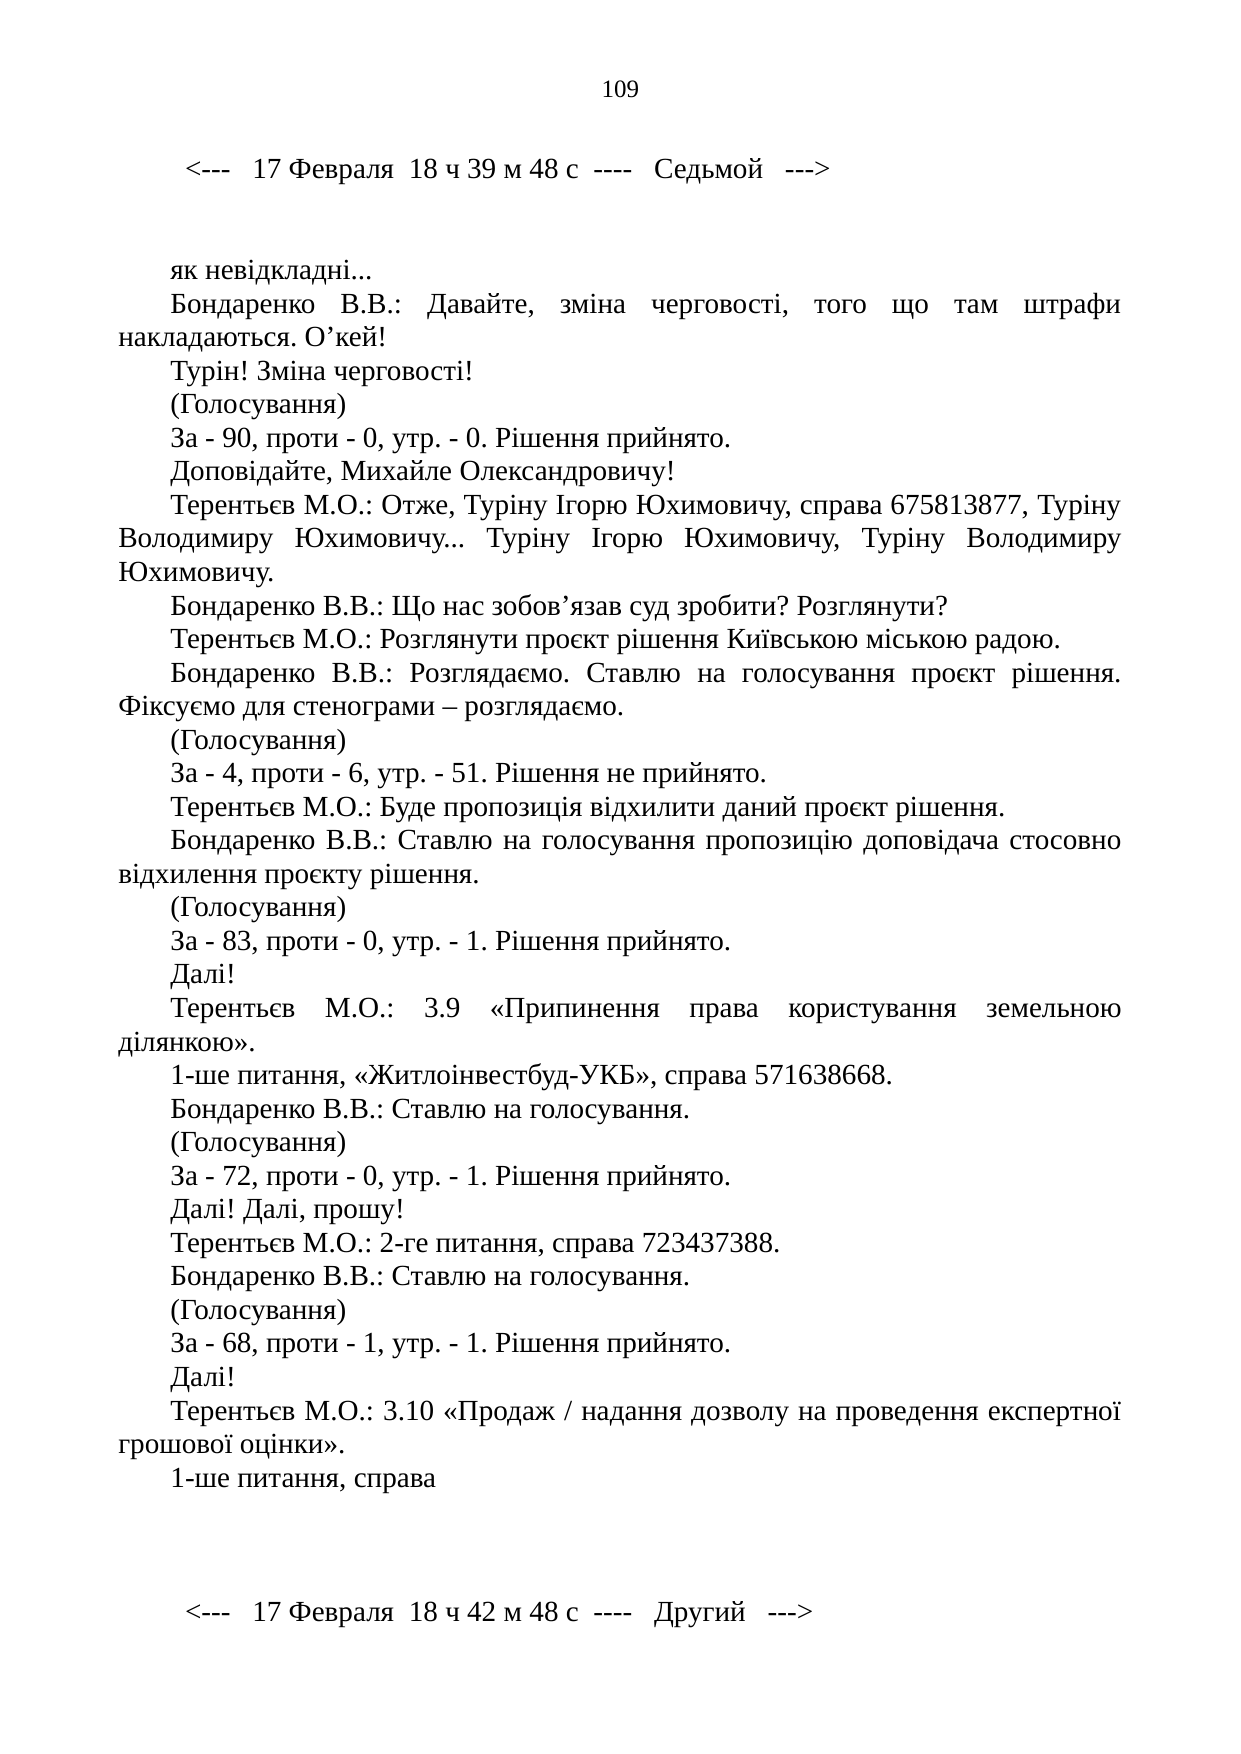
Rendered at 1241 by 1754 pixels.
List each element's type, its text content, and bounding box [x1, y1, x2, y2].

text Терентьєв М.О.: 2-ге питання, справа 723437388. [118, 1225, 1122, 1258]
text 1-ше питання, «Житлоінвестбуд-УКБ», справа 571638668. [118, 1057, 1122, 1091]
text Турін! Зміна черговості! [118, 353, 1122, 386]
text (Голосування) [118, 1124, 1122, 1158]
text Терентьєв М.О.: Отже, Туріну Ігорю Юхимовичу, справа 675813877, Туріну Володимиру Юхимовичу... Туріну Ігорю Юхимовичу, Туріну Володимиру Юхимовичу. [118, 487, 1122, 588]
text За - 68, проти - 1, утр. - 1. Рішення прийнято. [118, 1326, 1122, 1359]
text Далі! [118, 1359, 1122, 1393]
text <--- 17 Февраля 18 ч 39 м 48 с ---- Седьмой ---> [118, 152, 1122, 185]
text Терентьєв М.О.: 3.10 «Продаж / надання дозволу на проведення експертної грошової оцінки». [118, 1393, 1122, 1460]
text Терентьєв М.О.: 3.9 «Припинення права користування земельною ділянкою». [118, 990, 1122, 1057]
text Далі! [118, 957, 1122, 990]
text Доповідайте, Михайле Олександровичу! [118, 453, 1122, 487]
text (Голосування) [118, 722, 1122, 755]
text як невідкладні... [118, 252, 1122, 286]
text Терентьєв М.О.: Розглянути проєкт рішення Київською міською радою. [118, 621, 1122, 655]
text (Голосування) [118, 889, 1122, 923]
text Бондаренко В.В.: Розглядаємо. Ставлю на голосування проєкт рішення. Фіксуємо для стенограми – розглядаємо. [118, 655, 1122, 722]
text (Голосування) [118, 1292, 1122, 1326]
text Бондаренко В.В.: Ставлю на голосування. [118, 1258, 1122, 1292]
text За - 83, проти - 0, утр. - 1. Рішення прийнято. [118, 923, 1122, 957]
text Терентьєв М.О.: Буде пропозиція відхилити даний проєкт рішення. [118, 789, 1122, 822]
text За - 72, проти - 0, утр. - 1. Рішення прийнято. [118, 1158, 1122, 1191]
text За - 4, проти - 6, утр. - 51. Рішення не прийнято. [118, 755, 1122, 789]
text Далі! Далі, прошу! [118, 1191, 1122, 1225]
text Бондаренко В.В.: Ставлю на голосування. [118, 1091, 1122, 1124]
text Бондаренко В.В.: Давайте, зміна черговості, того що там штрафи накладаються. О’кей! [118, 286, 1122, 353]
text За - 90, проти - 0, утр. - 0. Рішення прийнято. [118, 420, 1122, 453]
text 1-ше питання, справа [118, 1460, 1122, 1493]
text <--- 17 Февраля 18 ч 42 м 48 с ---- Другий ---> [118, 1594, 1122, 1627]
text Бондаренко В.В.: Що нас зобов’язав суд зробити? Розглянути? [118, 588, 1122, 621]
text Бондаренко В.В.: Ставлю на голосування пропозицію доповідача стосовно відхилення проєкту рішення. [118, 822, 1122, 889]
text (Голосування) [118, 386, 1122, 420]
